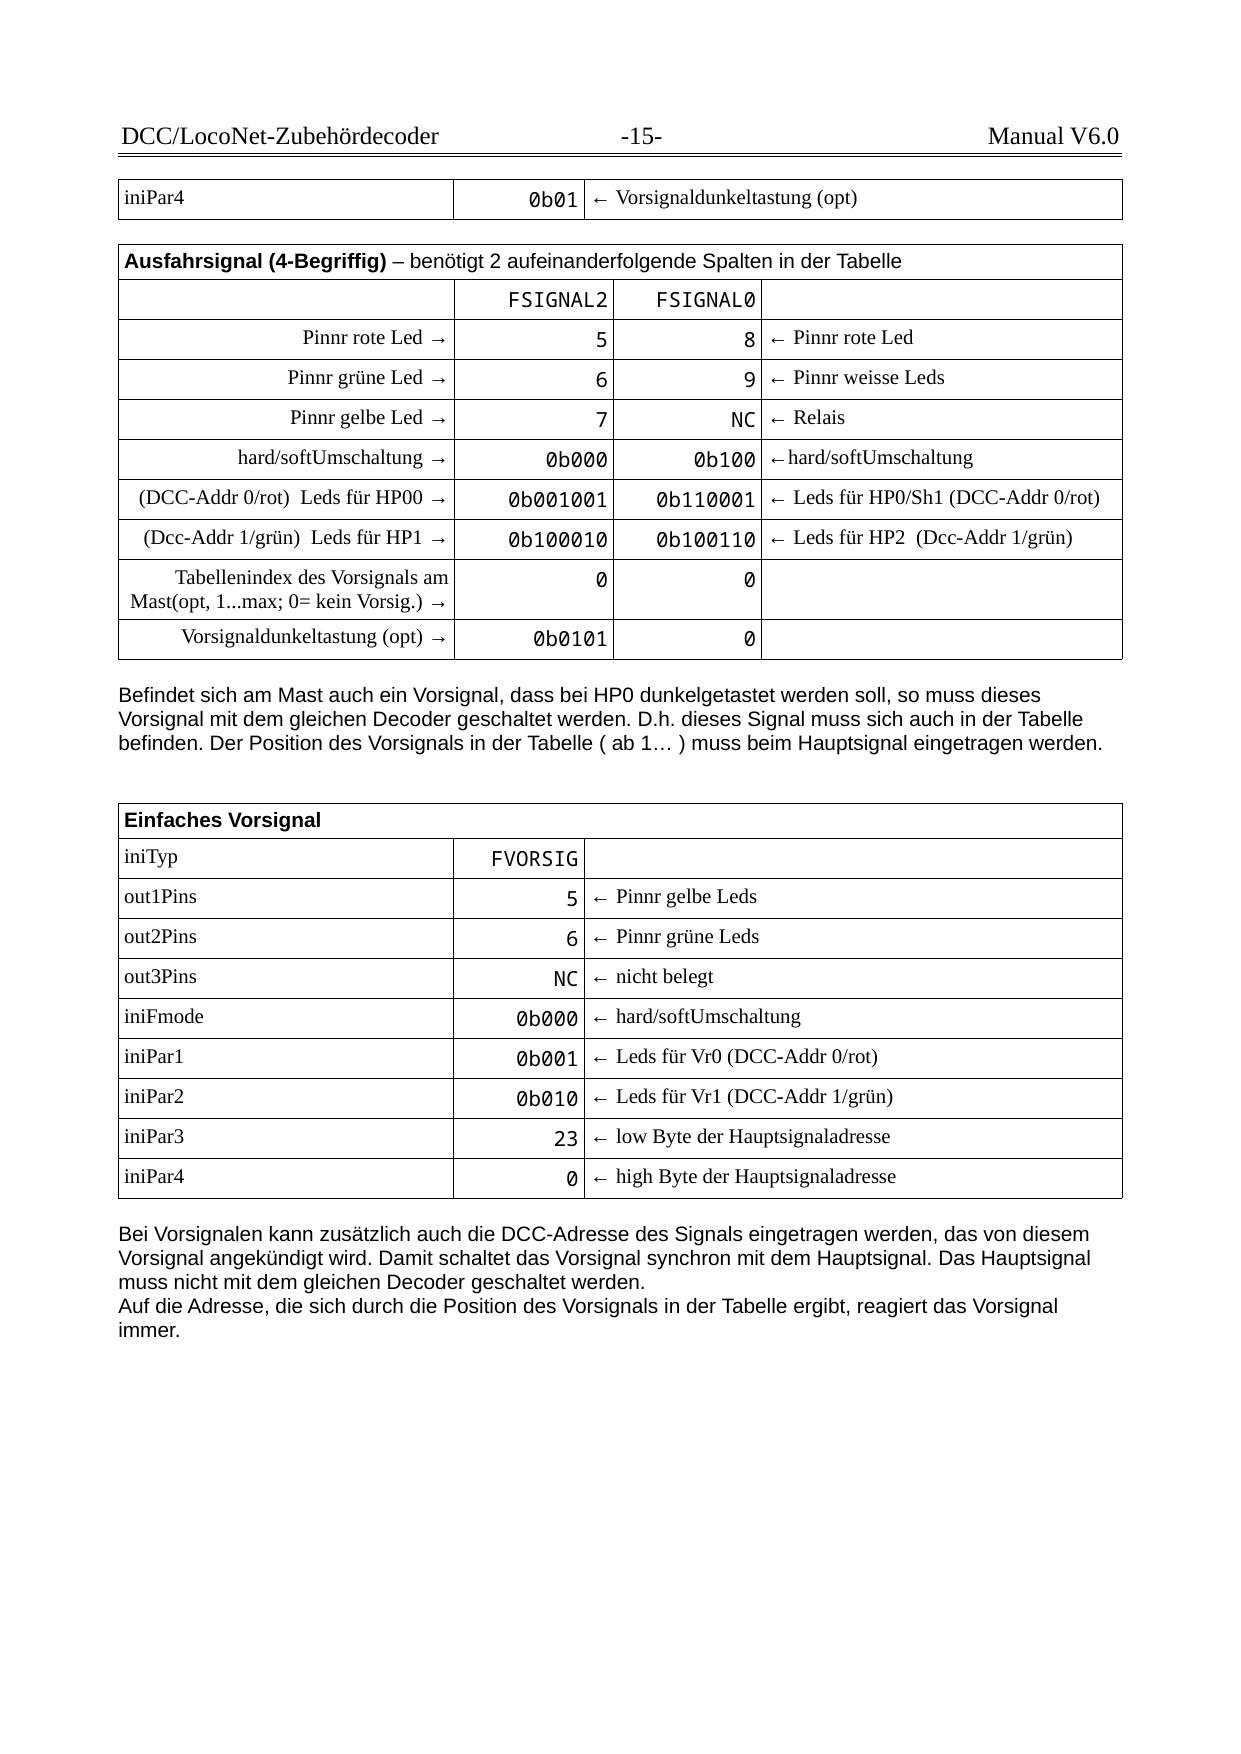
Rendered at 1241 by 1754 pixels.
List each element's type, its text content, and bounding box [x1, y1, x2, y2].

table_cell [585, 839, 1122, 878]
table_cell ← Leds für Vr0 (DCC-Addr 0/rot) [585, 1039, 1122, 1078]
table_cell Vorsignaldunkeltastung (opt) → [119, 620, 454, 659]
table_cell 0b01 [454, 180, 584, 219]
table_cell 23 [454, 1119, 584, 1158]
table_cell 8 [614, 320, 761, 359]
table_cell 0 [455, 560, 613, 619]
table_cell ←hard/softUmschaltung [762, 440, 1122, 479]
table_cell ← Leds für Vr1 (DCC-Addr 1/grün) [585, 1079, 1122, 1118]
table_cell 0b100 [614, 440, 761, 479]
table_cell [762, 280, 1122, 319]
table_cell ← high Byte der Hauptsignaladresse [585, 1159, 1122, 1198]
table_cell 0b000 [454, 999, 584, 1038]
table_cell ← Pinnr weisse Leds [762, 360, 1122, 399]
table_cell ← hard/softUmschaltung [585, 999, 1122, 1038]
table_cell FVORSIG [454, 839, 584, 878]
table_cell out3Pins [119, 959, 453, 998]
table_cell NC [454, 959, 584, 998]
table_cell 5 [455, 320, 613, 359]
table_cell FSIGNAL2 [455, 280, 613, 319]
table_cell 0b100110 [614, 520, 761, 559]
table_cell ← Pinnr gelbe Leds [585, 879, 1122, 918]
table_header Einfaches Vorsignal [119, 804, 1122, 838]
table_cell 0b010 [454, 1079, 584, 1118]
table_cell ← Relais [762, 400, 1122, 439]
table_cell iniPar4 [119, 1159, 453, 1198]
table_cell iniFmode [119, 999, 453, 1038]
table_cell 6 [454, 919, 584, 958]
table_cell 0b110001 [614, 480, 761, 519]
table_cell 6 [455, 360, 613, 399]
table_cell 0b0101 [455, 620, 613, 659]
table_cell 0 [454, 1159, 584, 1198]
table_cell 0b000 [455, 440, 613, 479]
table_cell 9 [614, 360, 761, 399]
table_cell 7 [455, 400, 613, 439]
table_cell iniPar1 [119, 1039, 453, 1078]
table_cell [762, 620, 1122, 659]
table_cell out2Pins [119, 919, 453, 958]
table_cell [119, 280, 454, 319]
table_cell ← Vorsignaldunkeltastung (opt) [585, 180, 1122, 219]
table_cell ← Leds für HP0/Sh1 (DCC-Addr 0/rot) [762, 480, 1122, 519]
table_header Ausfahrsignal (4-Begriffig) – benötigt 2 aufeinanderfolgende Spalten in der Tabelle [119, 245, 1122, 279]
table_cell 5 [454, 879, 584, 918]
table_cell Pinnr rote Led → [119, 320, 454, 359]
text Auf die Adresse, die sich durch die Position des Vorsignals in der Tabelle ergibt, reagiert das Vorsignal immer. [118, 1294, 1122, 1342]
table_cell 0b001001 [455, 480, 613, 519]
table_cell iniTyp [119, 839, 453, 878]
table_cell (DCC-Addr 0/rot) Leds für HP00 → [119, 480, 454, 519]
table_cell ← Pinnr grüne Leds [585, 919, 1122, 958]
table_cell iniPar4 [119, 180, 453, 219]
table_cell NC [614, 400, 761, 439]
table_cell 0 [614, 620, 761, 659]
table_cell hard/softUmschaltung → [119, 440, 454, 479]
table_cell iniPar2 [119, 1079, 453, 1118]
table_cell out1Pins [119, 879, 453, 918]
table_cell FSIGNAL0 [614, 280, 761, 319]
table_cell ← Leds für HP2 (Dcc-Addr 1/grün) [762, 520, 1122, 559]
table_cell Pinnr grüne Led → [119, 360, 454, 399]
table_cell ← low Byte der Hauptsignaladresse [585, 1119, 1122, 1158]
table_cell 0b100010 [455, 520, 613, 559]
table_cell ← Pinnr rote Led [762, 320, 1122, 359]
table_cell 0b001 [454, 1039, 584, 1078]
text Bei Vorsignalen kann zusätzlich auch die DCC-Adresse des Signals eingetragen werden, das von diesem Vorsignal angekündigt wird. Damit schaltet das Vorsignal synchron mit dem Hauptsignal. Das Hauptsignal muss nicht mit dem gleichen Decoder geschaltet werden. [118, 1222, 1122, 1294]
table_cell 0 [614, 560, 761, 619]
table_cell (Dcc-Addr 1/grün) Leds für HP1 → [119, 520, 454, 559]
table_cell Tabellenindex des Vorsignals am Mast(opt, 1...max; 0= kein Vorsig.) → [119, 560, 454, 619]
table_cell [762, 560, 1122, 619]
table_cell ← nicht belegt [585, 959, 1122, 998]
table_cell Pinnr gelbe Led → [119, 400, 454, 439]
table_cell iniPar3 [119, 1119, 453, 1158]
text Befindet sich am Mast auch ein Vorsignal, dass bei HP0 dunkelgetastet werden soll, so muss dieses Vorsignal mit dem gleichen Decoder geschaltet werden. D.h. dieses Signal muss sich auch in der Tabelle befinden. Der Position des Vorsignals in der Tabelle ( ab 1… ) muss beim Hauptsignal eingetragen werden. [118, 683, 1122, 754]
